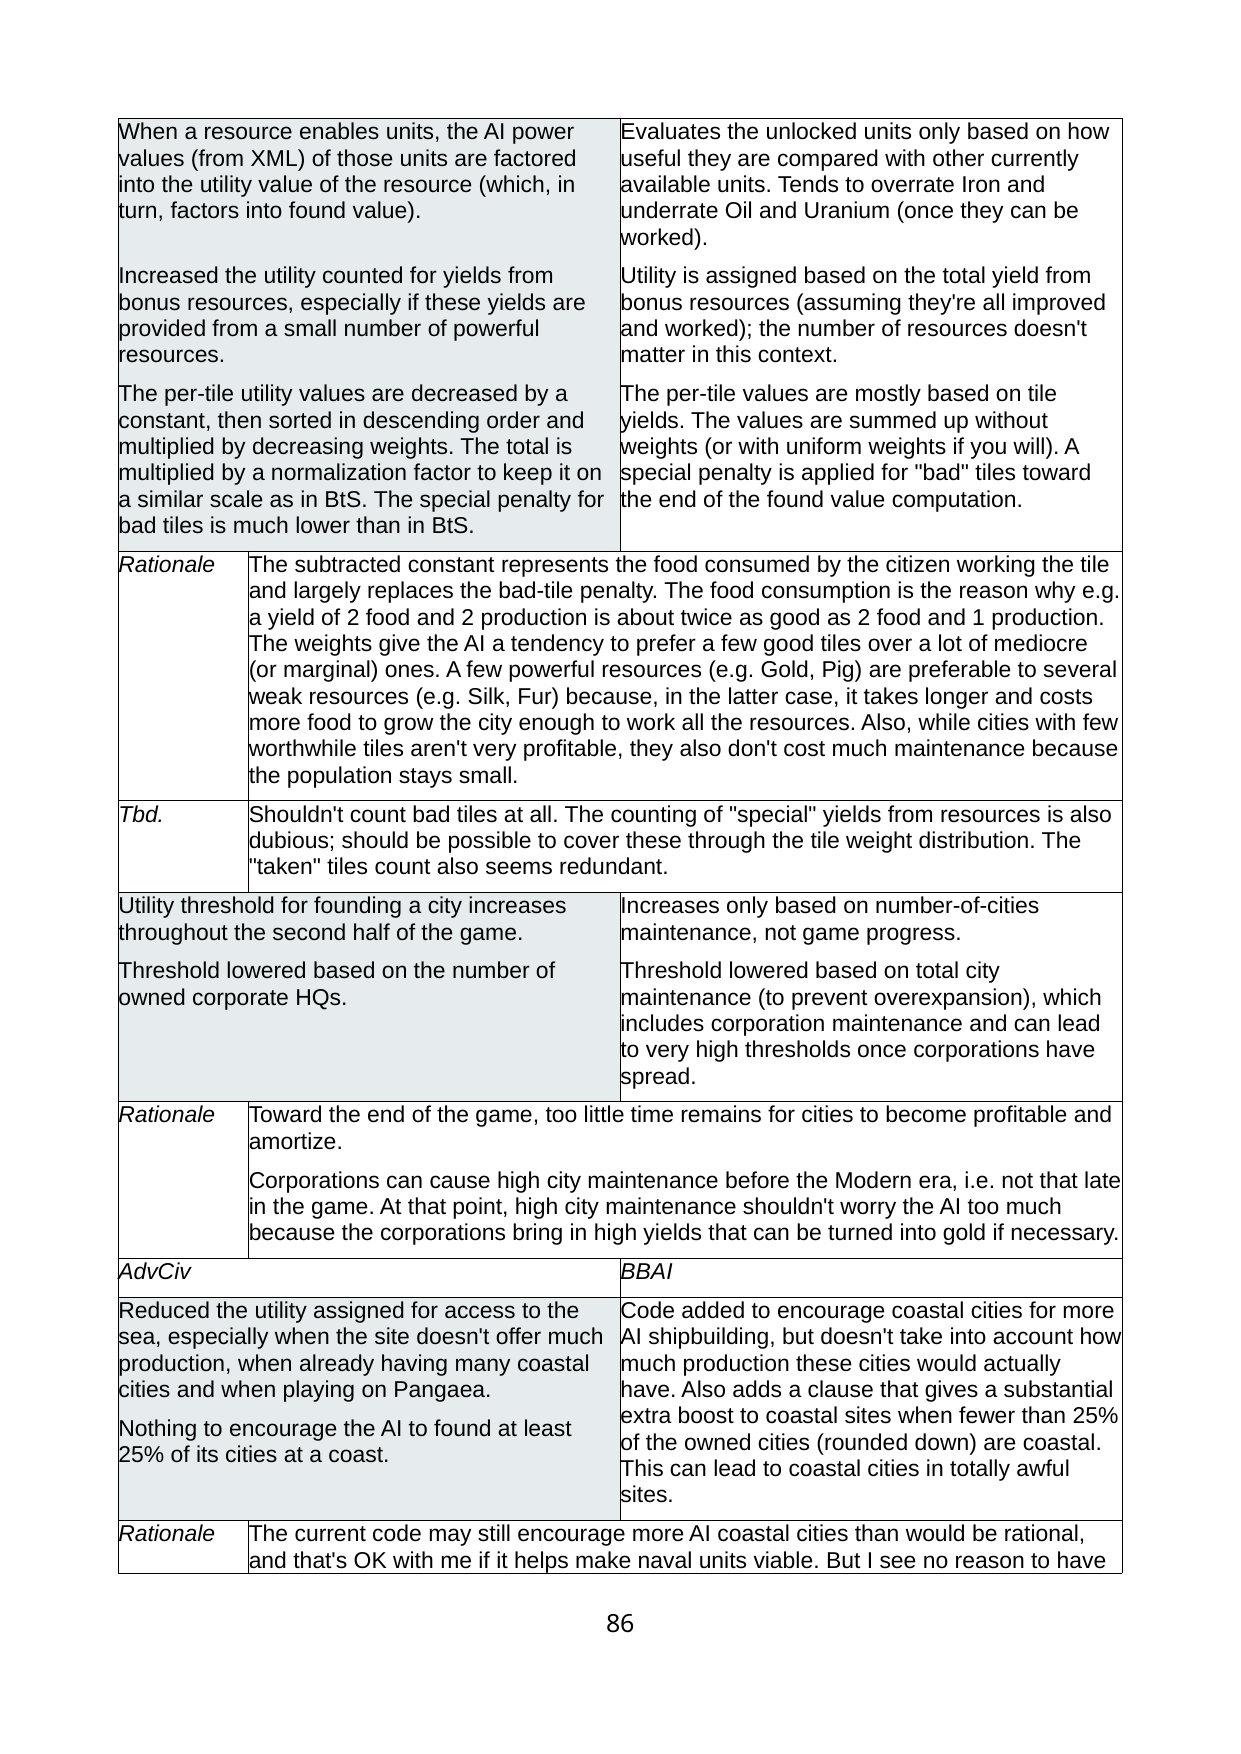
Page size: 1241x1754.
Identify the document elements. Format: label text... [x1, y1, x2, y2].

table_cell The current code may still encourage more AI coastal cities than would be rational, and that's OK with me if it helps make naval units viable. But I see no reason to have [249, 1521, 1122, 1573]
table_cell Evaluates the unlocked units only based on how useful they are compared with other currently available units. Tends to overrate Iron and underrate Oil and Uranium (once they can be worked). Utility is assigned based on the total yield from bonus resources (assuming they're all improved and worked); the number of resources doesn't matter in this context. The per-tile values are mostly based on tile yields. The values are summed up without weights (or with uniform weights if you will). A special penalty is applied for "bad" tiles toward the end of the found value computation. [621, 119, 1122, 551]
table_cell Code added to encourage coastal cities for more AI shipbuilding, but doesn't take into account how much production these cities would actually have. Also adds a clause that gives a substantial extra boost to coastal sites when fewer than 25% of the owned cities (rounded down) are coastal. This can lead to coastal cities in totally awful sites. [621, 1298, 1122, 1520]
table_cell Shouldn't count bad tiles at all. The counting of "special" yields from resources is also dubious; should be possible to cover these through the tile weight distribution. The "taken" tiles count also seems redundant. [249, 801, 1122, 892]
table_cell BBAI [621, 1259, 1122, 1297]
table_cell AdvCiv [119, 1259, 620, 1297]
table_cell Tbd. [119, 801, 248, 892]
table_cell Increases only based on number-of-cities maintenance, not game progress. Threshold lowered based on total city maintenance (to prevent overexpansion), which includes corporation maintenance and can lead to very high thresholds once corporations have spread. [621, 893, 1122, 1101]
table_cell Rationale [119, 552, 248, 800]
table_cell Toward the end of the game, too little time remains for cities to become profitable and amortize. Corporations can cause high city maintenance before the Modern era, i.e. not that late in the game. At that point, high city maintenance shouldn't worry the AI too much because the corporations bring in high yields that can be turned into gold if necessary. [249, 1102, 1122, 1258]
table_cell When a resource enables units, the AI power values (from XML) of those units are factored into the utility value of the resource (which, in turn, factors into found value). Increased the utility counted for yields from bonus resources, especially if these yields are provided from a small number of powerful resources. The per-tile utility values are decreased by a constant, then sorted in descending order and multiplied by decreasing weights. The total is multiplied by a normalization factor to keep it on a similar scale as in BtS. The special penalty for bad tiles is much lower than in BtS. [119, 119, 620, 551]
table_cell Utility threshold for founding a city increases throughout the second half of the game. Threshold lowered based on the number of owned corporate HQs. [119, 893, 620, 1101]
table_cell Rationale [119, 1521, 248, 1573]
table_cell The subtracted constant represents the food consumed by the citizen working the tile and largely replaces the bad-tile penalty. The food consumption is the reason why e.g. a yield of 2 food and 2 production is about twice as good as 2 food and 1 production. The weights give the AI a tendency to prefer a few good tiles over a lot of mediocre (or marginal) ones. A few powerful resources (e.g. Gold, Pig) are preferable to several weak resources (e.g. Silk, Fur) because, in the latter case, it takes longer and costs more food to grow the city enough to work all the resources. Also, while cities with few worthwhile tiles aren't very profitable, they also don't cost much maintenance because the population stays small. [249, 552, 1122, 800]
table_cell Reduced the utility assigned for access to the sea, especially when the site doesn't offer much production, when already having many coastal cities and when playing on Pangaea. Nothing to encourage the AI to found at least 25% of its cities at a coast. [119, 1298, 620, 1520]
table_cell Rationale [119, 1102, 248, 1258]
